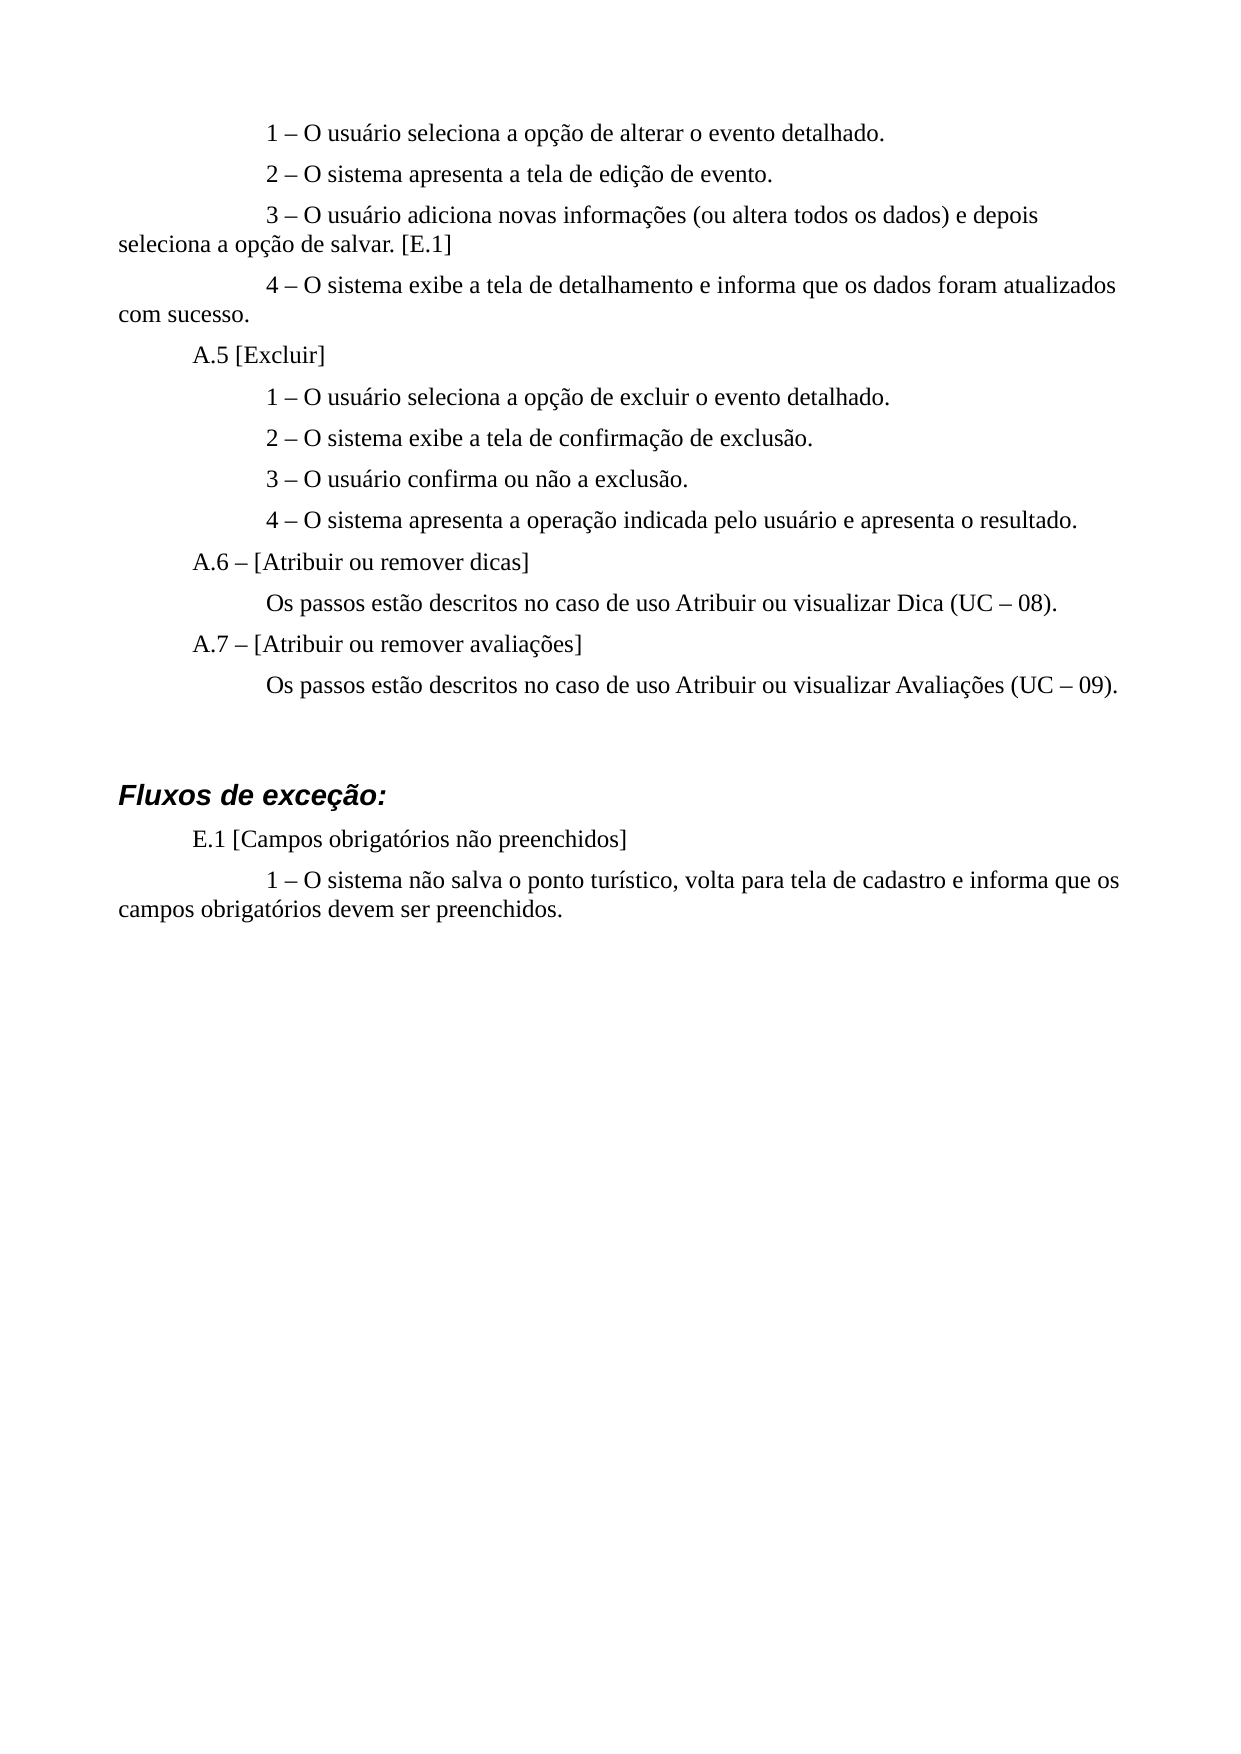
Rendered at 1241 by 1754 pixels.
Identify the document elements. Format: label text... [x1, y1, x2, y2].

text A.7 – [Atribuir ou remover avaliações] [118, 629, 1122, 658]
text A.5 [Excluir] [118, 341, 1122, 369]
text 1 – O sistema não salva o ponto turístico, volta para tela de cadastro e informa que os campos obrigatórios devem ser preenchidos. [118, 865, 1122, 923]
text 4 – O sistema apresenta a operação indicada pelo usuário e apresenta o resultado. [118, 506, 1122, 534]
text 2 – O sistema exibe a tela de confirmação de exclusão. [118, 423, 1122, 452]
text 3 – O usuário confirma ou não a exclusão. [118, 464, 1122, 493]
text 1 – O usuário seleciona a opção de alterar o evento detalhado. [118, 118, 1122, 147]
text Os passos estão descritos no caso de uso Atribuir ou visualizar Dica (UC – 08). [118, 588, 1122, 617]
text 3 – O usuário adiciona novas informações (ou altera todos os dados) e depois seleciona a opção de salvar. [E.1] [118, 201, 1122, 258]
subtitle Fluxos de exceção: [118, 778, 1122, 812]
text A.6 – [Atribuir ou remover dicas] [118, 547, 1122, 576]
text 1 – O usuário seleciona a opção de excluir o evento detalhado. [118, 382, 1122, 411]
text Os passos estão descritos no caso de uso Atribuir ou visualizar Avaliações (UC – 09). [118, 671, 1122, 699]
text E.1 [Campos obrigatórios não preenchidos] [118, 824, 1122, 853]
text 2 – O sistema apresenta a tela de edição de evento. [118, 159, 1122, 188]
text 4 – O sistema exibe a tela de detalhamento e informa que os dados foram atualizados com sucesso. [118, 271, 1122, 328]
